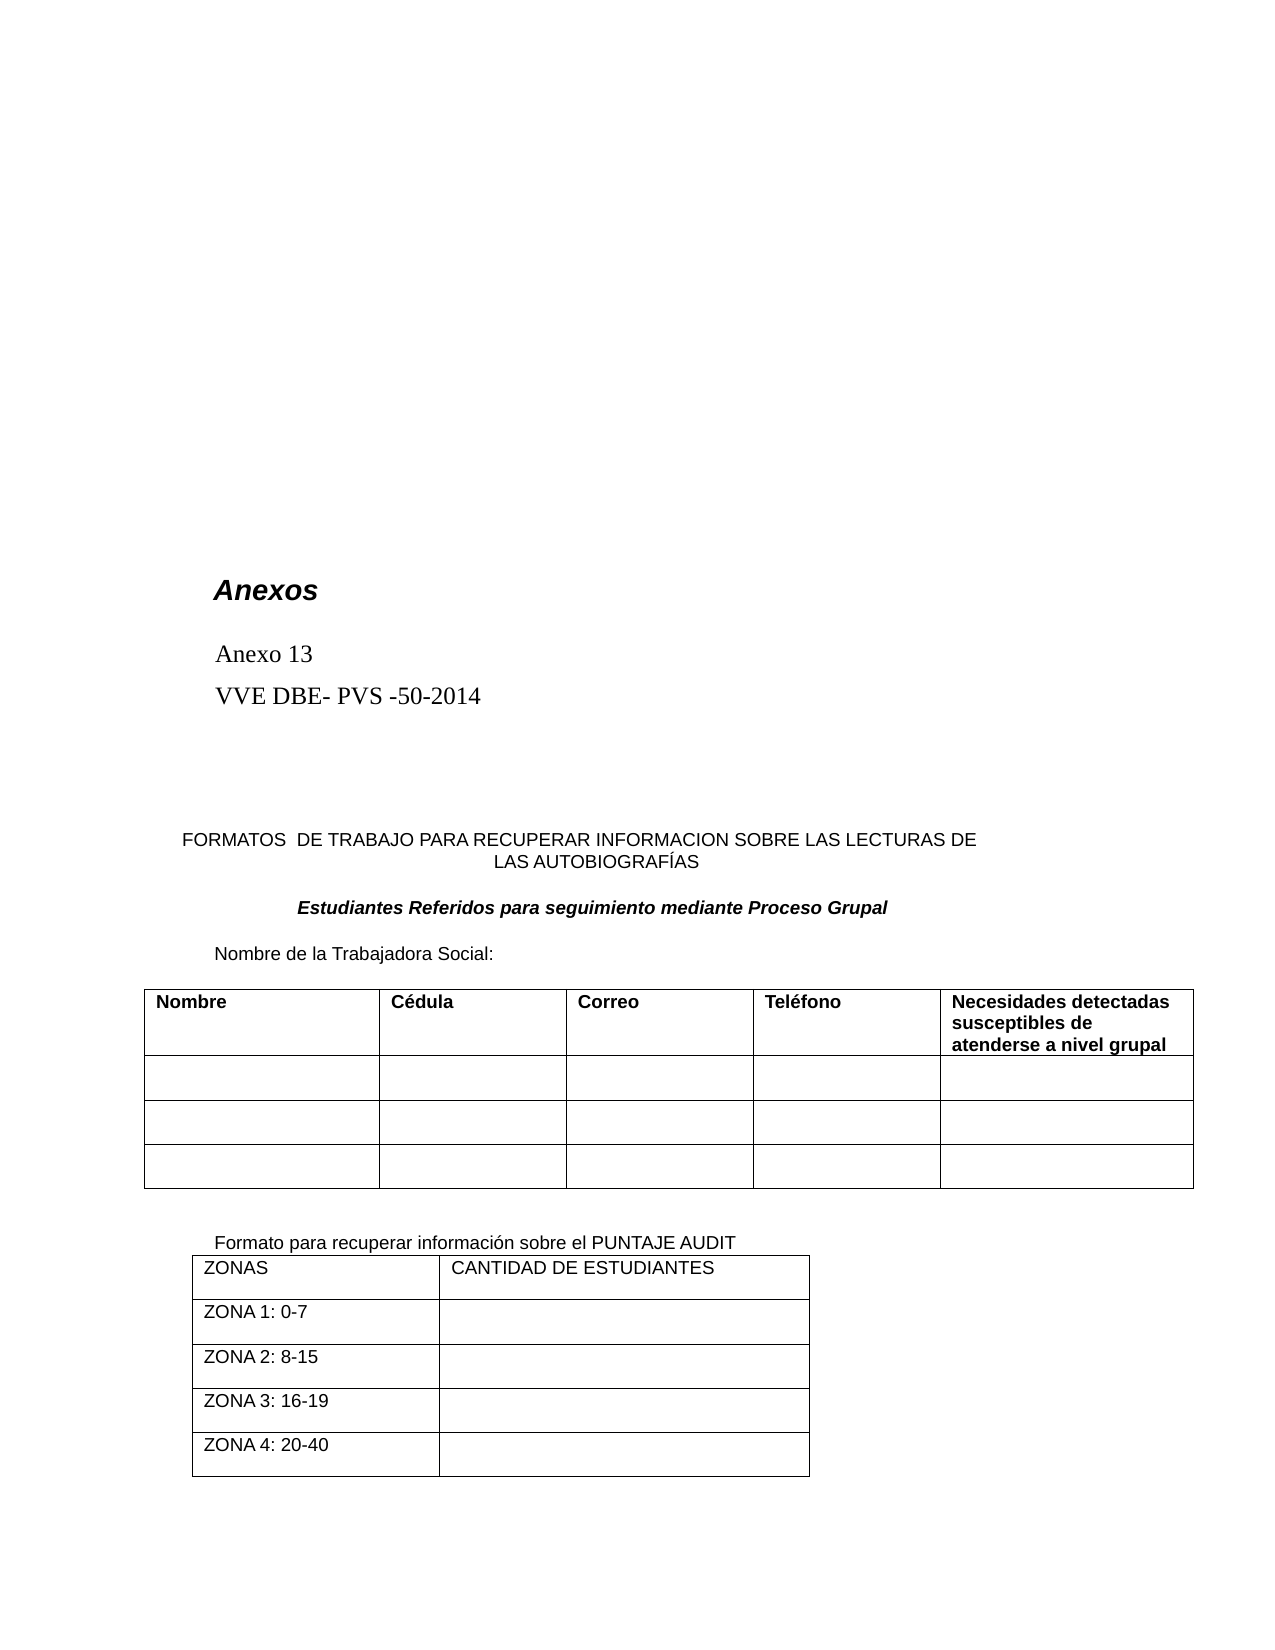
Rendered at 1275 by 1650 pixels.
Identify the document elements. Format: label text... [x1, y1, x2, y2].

table_cell [567, 1056, 753, 1099]
table_cell [440, 1389, 809, 1432]
table_header Teléfono [754, 990, 940, 1055]
table_header Cédula [380, 990, 566, 1055]
subtitle FORMATOS DE TRABAJO PARA RECUPERAR INFORMACION SOBRE LAS LECTURAS DE [177, 829, 977, 851]
text LAS AUTOBIOGRAFÍAS [177, 851, 1021, 872]
text VVE DBE- PVS -50-2014 [215, 674, 984, 712]
table_header Nombre [145, 990, 379, 1055]
table_cell [754, 1056, 940, 1099]
table_cell [380, 1056, 566, 1099]
table_cell [440, 1300, 809, 1343]
table_cell [941, 1101, 1193, 1144]
text Estudiantes Referidos para seguimiento mediante Proceso Grupal [177, 897, 1020, 918]
table_header ZONAS [193, 1256, 439, 1299]
table_header Necesidades detectadas susceptibles de atenderse a nivel grupal [941, 990, 1193, 1055]
table_cell ZONA 1: 0-7 [193, 1300, 439, 1343]
table_header CANTIDAD DE ESTUDIANTES [440, 1256, 809, 1299]
table_cell [440, 1345, 809, 1387]
text Nombre de la Trabajadora Social: [214, 943, 1098, 964]
table_cell [567, 1145, 753, 1188]
table_cell [145, 1056, 379, 1099]
table_cell [145, 1101, 379, 1144]
table_cell [567, 1101, 753, 1144]
table_header Correo [567, 990, 753, 1055]
table_cell [941, 1145, 1193, 1188]
table_cell [440, 1433, 809, 1476]
text Anexo 13 [215, 639, 984, 668]
table_cell ZONA 2: 8-15 [193, 1345, 439, 1387]
table_cell [380, 1145, 566, 1188]
subtitle Anexos [213, 573, 1046, 607]
table_cell [941, 1056, 1193, 1099]
table_cell [754, 1101, 940, 1144]
table_cell [754, 1145, 940, 1188]
text Formato para recuperar información sobre el PUNTAJE AUDIT [214, 1232, 1098, 1253]
table_cell ZONA 3: 16-19 [193, 1389, 439, 1432]
table_cell [145, 1145, 379, 1188]
table_cell ZONA 4: 20-40 [193, 1433, 439, 1476]
table_cell [380, 1101, 566, 1144]
